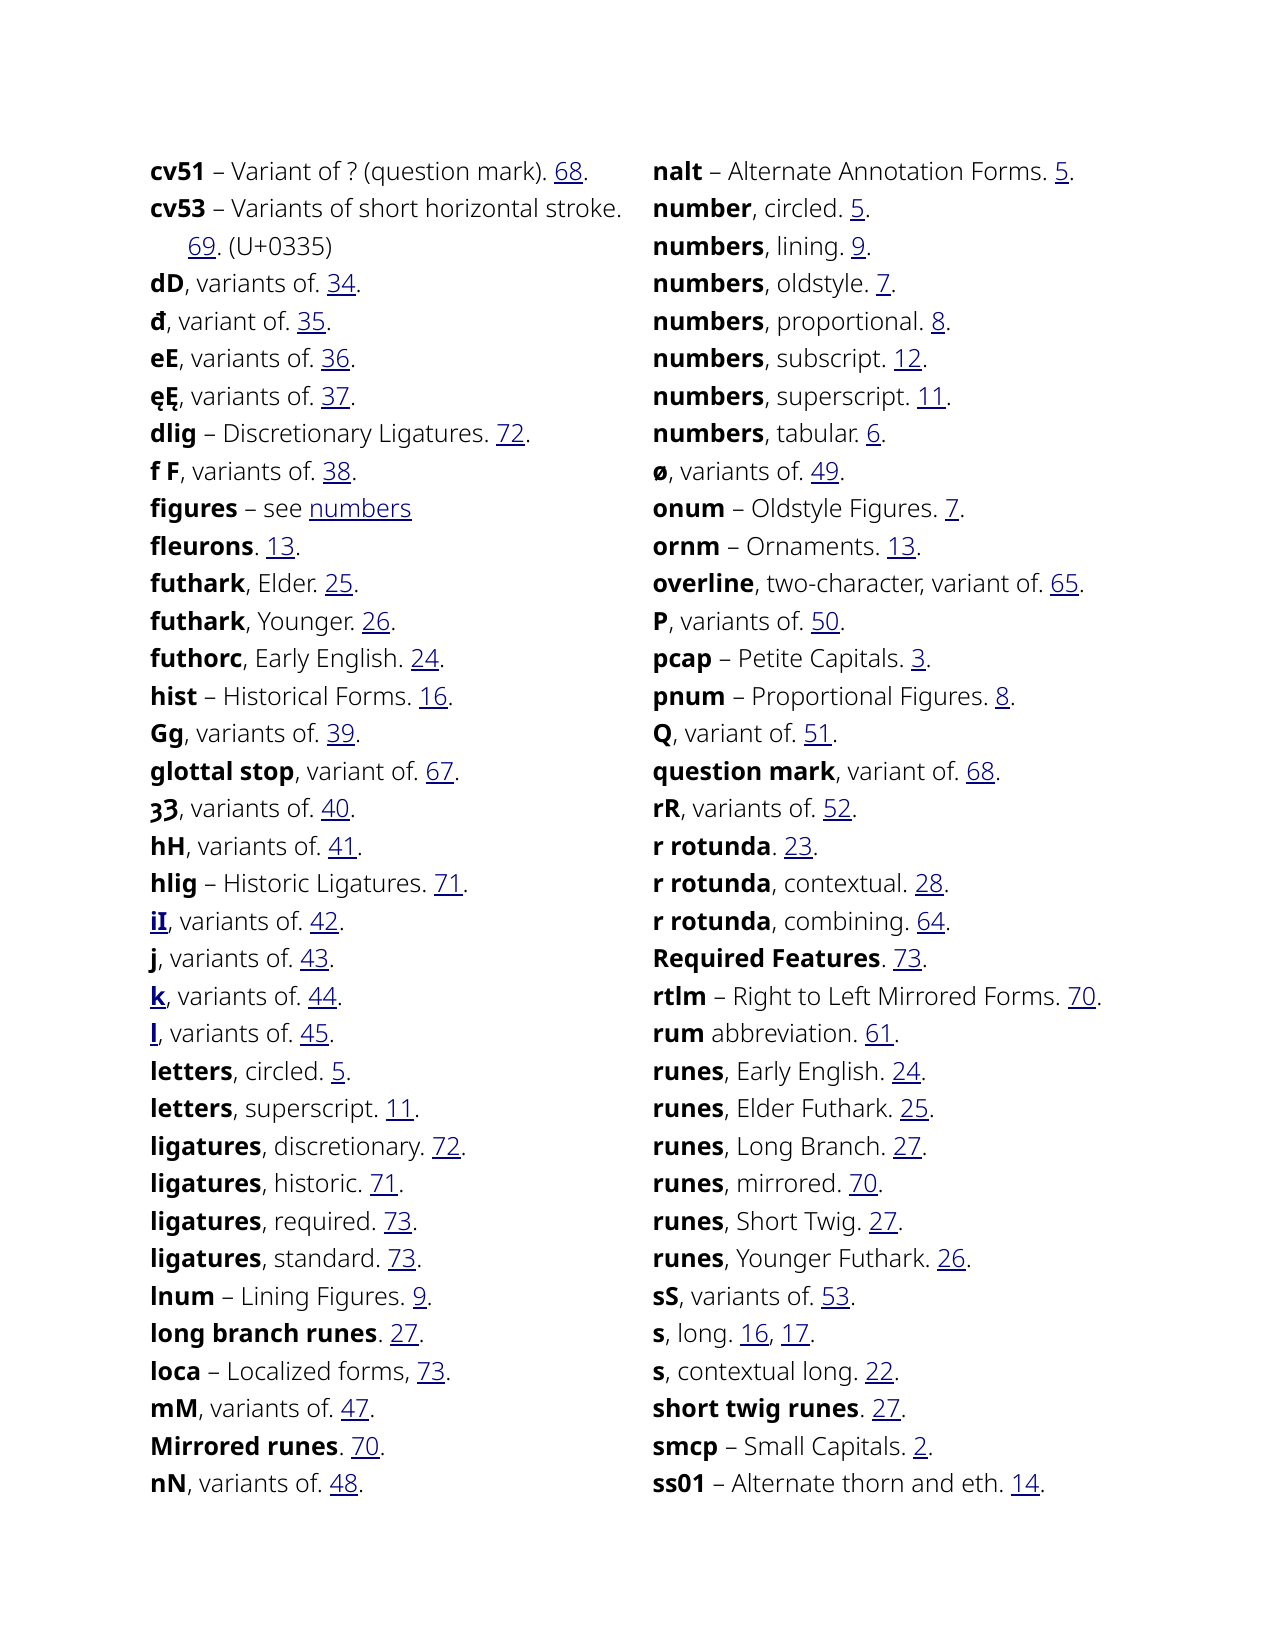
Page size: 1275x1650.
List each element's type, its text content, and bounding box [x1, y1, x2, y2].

text number, circled. 5. [652, 187, 1125, 225]
text glottal stop, variant of. 67. [150, 750, 622, 787]
text mM, variants of. 47. [150, 1387, 622, 1425]
text hH, variants of. 41. [150, 825, 622, 862]
text ornm – Ornaments. 13. [652, 525, 1125, 562]
text pcap – Petite Capitals. 3. [652, 637, 1125, 675]
text letters, superscript. 11. [150, 1087, 622, 1125]
text nalt – Alternate Annotation Forms. 5. [652, 150, 1125, 187]
text runes, Elder Futhark. 25. [652, 1087, 1125, 1125]
text ligatures, required. 73. [150, 1200, 622, 1237]
text dlig – Discretionary Ligatures. 72. [150, 412, 622, 450]
text numbers, subscript. 12. [652, 337, 1125, 375]
text short twig runes. 27. [652, 1387, 1125, 1425]
text sS, variants of. 53. [652, 1275, 1125, 1312]
text f F, variants of. 38. [150, 450, 622, 487]
text Q, variant of. 51. [652, 712, 1125, 750]
text numbers, lining. 9. [652, 225, 1125, 262]
text numbers, tabular. 6. [652, 412, 1125, 450]
text runes, mirrored. 70. [652, 1162, 1125, 1200]
text hist – Historical Forms. 16. [150, 675, 622, 712]
text k, variants of. 44. [150, 975, 622, 1012]
text nN, variants of. 48. [150, 1462, 622, 1500]
text numbers, proportional. 8. [652, 300, 1125, 337]
text s, contextual long. 22. [652, 1350, 1125, 1387]
text Mirrored runes. 70. [150, 1425, 622, 1462]
text cv53 – Variants of short horizontal stroke. 69. (U+0335) [150, 187, 622, 262]
text s, long. 16, 17. [652, 1312, 1125, 1350]
text futhark, Younger. 26. [150, 600, 622, 637]
text ęĘ, variants of. 37. [150, 375, 622, 412]
text r rotunda. 23. [652, 825, 1125, 862]
text futhark, Elder. 25. [150, 562, 622, 600]
text dD, variants of. 34. [150, 262, 622, 300]
text ligatures, standard. 73. [150, 1237, 622, 1275]
text runes, Long Branch. 27. [652, 1125, 1125, 1162]
text fleurons. 13. [150, 525, 622, 562]
text letters, circled. 5. [150, 1050, 622, 1087]
text onum – Oldstyle Figures. 7. [652, 487, 1125, 525]
text runes, Early English. 24. [652, 1050, 1125, 1087]
text hlig – Historic Ligatures. 71. [150, 862, 622, 900]
text runes, Younger Futhark. 26. [652, 1237, 1125, 1275]
text futhorc, Early English. 24. [150, 637, 622, 675]
text rtlm – Right to Left Mirrored Forms. 70. [652, 975, 1125, 1012]
text rR, variants of. 52. [652, 787, 1125, 825]
text r rotunda, contextual. 28. [652, 862, 1125, 900]
text ss01 – Alternate thorn and eth. 14. [652, 1462, 1125, 1500]
text Required Features. 73. [652, 937, 1125, 975]
text r rotunda, combining. 64. [652, 900, 1125, 937]
text smcp – Small Capitals. 2. [652, 1425, 1125, 1462]
text l, variants of. 45. [150, 1012, 622, 1050]
text lnum – Lining Figures. 9. [150, 1275, 622, 1312]
text overline, two-character, variant of. 65. [652, 562, 1125, 600]
text j, variants of. 43. [150, 937, 622, 975]
text ȝȜ, variants of. 40. [150, 787, 622, 825]
text question mark, variant of. 68. [652, 750, 1125, 787]
text ø, variants of. 49. [652, 450, 1125, 487]
text loca – Localized forms, 73. [150, 1350, 622, 1387]
text rum abbreviation. 61. [652, 1012, 1125, 1050]
text numbers, oldstyle. 7. [652, 262, 1125, 300]
text đ, variant of. 35. [150, 300, 622, 337]
text iI, variants of. 42. [150, 900, 622, 937]
text long branch runes. 27. [150, 1312, 622, 1350]
text figures – see numbers [150, 487, 622, 525]
text eE, variants of. 36. [150, 337, 622, 375]
text cv51 – Variant of ? (question mark). 68. [150, 150, 622, 187]
text P, variants of. 50. [652, 600, 1125, 637]
text pnum – Proportional Figures. 8. [652, 675, 1125, 712]
text Gg, variants of. 39. [150, 712, 622, 750]
text ligatures, historic. 71. [150, 1162, 622, 1200]
text runes, Short Twig. 27. [652, 1200, 1125, 1237]
text ligatures, discretionary. 72. [150, 1125, 622, 1162]
text numbers, superscript. 11. [652, 375, 1125, 412]
